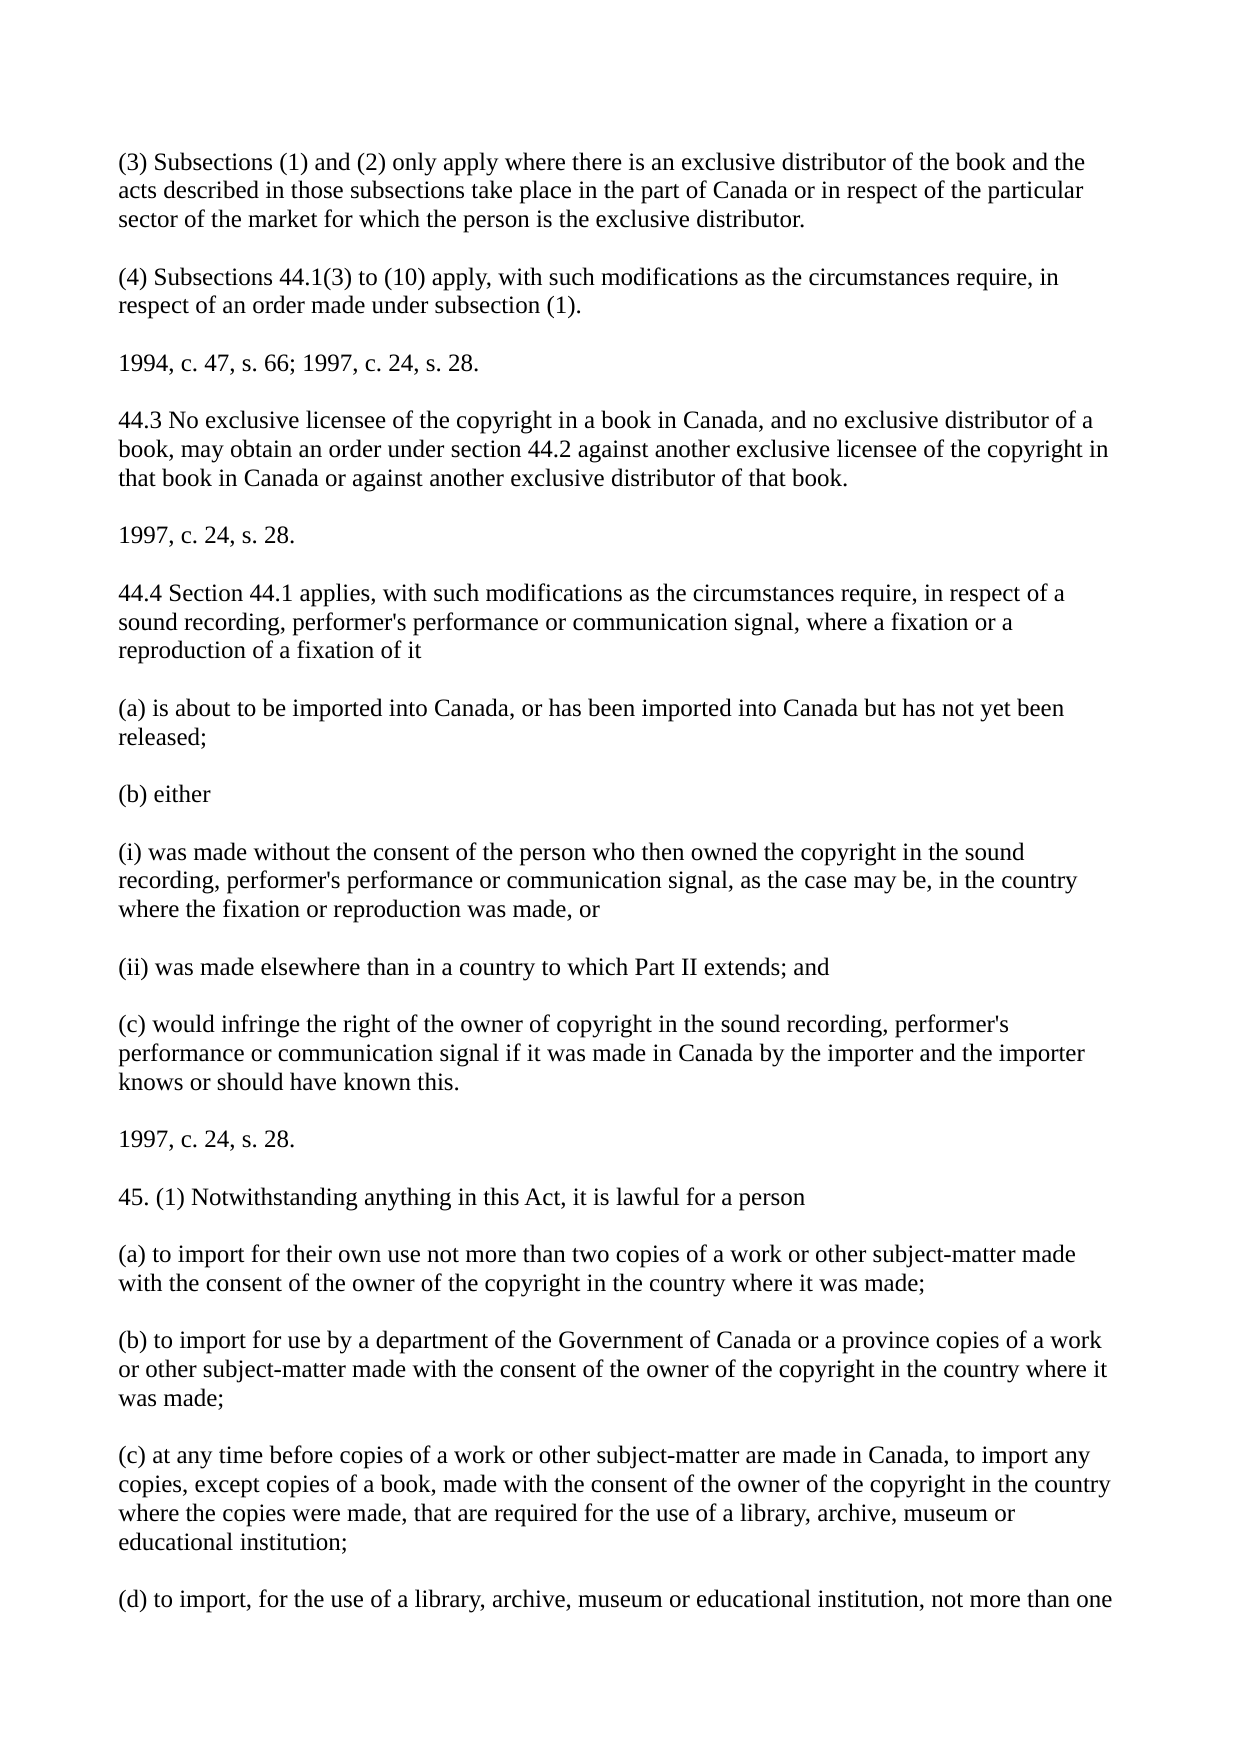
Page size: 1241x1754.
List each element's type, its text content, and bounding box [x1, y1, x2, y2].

text 1994, c. 47, s. 66; 1997, c. 24, s. 28. [118, 348, 1122, 377]
text 44.4 Section 44.1 applies, with such modifications as the circumstances require, in respect of a sound recording, performer's performance or communication signal, where a fixation or a reproduction of a fixation of it [118, 578, 1122, 664]
text (d) to import, for the use of a library, archive, museum or educational institution, not more than one [118, 1584, 1122, 1613]
text 44.3 No exclusive licensee of the copyright in a book in Canada, and no exclusive distributor of a book, may obtain an order under section 44.2 against another exclusive licensee of the copyright in that book in Canada or against another exclusive distributor of that book. [118, 406, 1122, 492]
text 1997, c. 24, s. 28. [118, 521, 1122, 549]
text (c) at any time before copies of a work or other subject-matter are made in Canada, to import any copies, except copies of a book, made with the consent of the owner of the copyright in the country where the copies were made, that are required for the use of a library, archive, museum or educational institution; [118, 1441, 1122, 1556]
text (b) to import for use by a department of the Government of Canada or a province copies of a work or other subject-matter made with the consent of the owner of the copyright in the country where it was made; [118, 1326, 1122, 1412]
text (4) Subsections 44.1(3) to (10) apply, with such modifications as the circumstances require, in respect of an order made under subsection (1). [118, 262, 1122, 319]
text (3) Subsections (1) and (2) only apply where there is an exclusive distributor of the book and the acts described in those subsections take place in the part of Canada or in respect of the particular sector of the market for which the person is the exclusive distributor. [118, 147, 1122, 233]
text (c) would infringe the right of the owner of copyright in the sound recording, performer's performance or communication signal if it was made in Canada by the importer and the importer knows or should have known this. [118, 1009, 1122, 1096]
text (i) was made without the consent of the person who then owned the copyright in the sound recording, performer's performance or communication signal, as the case may be, in the country where the fixation or reproduction was made, or [118, 837, 1122, 923]
text (a) is about to be imported into Canada, or has been imported into Canada but has not yet been released; [118, 693, 1122, 751]
text 1997, c. 24, s. 28. [118, 1124, 1122, 1153]
text (ii) was made elsewhere than in a country to which Part II extends; and [118, 952, 1122, 981]
text (a) to import for their own use not more than two copies of a work or other subject-matter made with the consent of the owner of the copyright in the country where it was made; [118, 1239, 1122, 1297]
text (b) either [118, 779, 1122, 808]
text 45. (1) Notwithstanding anything in this Act, it is lawful for a person [118, 1182, 1122, 1211]
